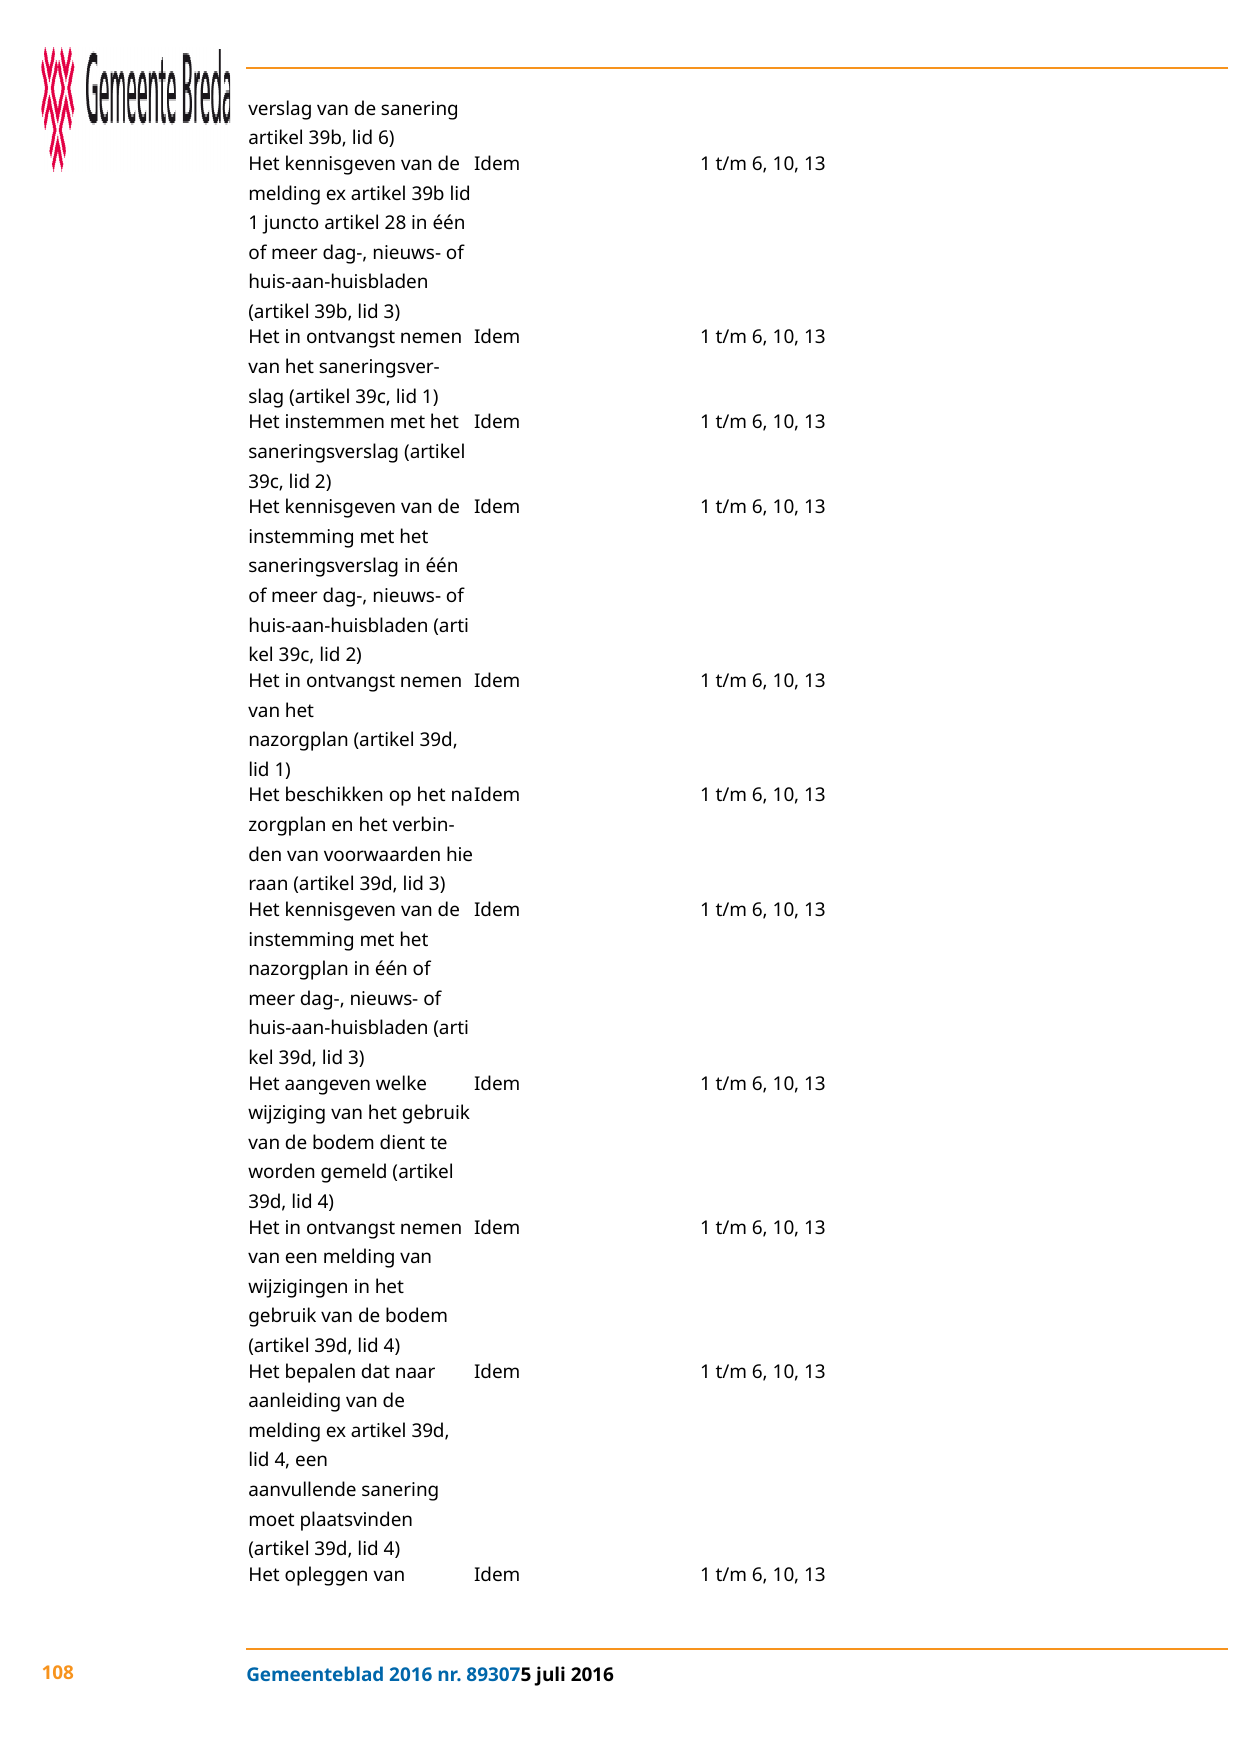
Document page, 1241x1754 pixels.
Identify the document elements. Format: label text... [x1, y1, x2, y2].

table_cell 1 t/m 6, 10, 13 [700, 1070, 926, 1214]
table_cell [926, 782, 1152, 896]
table_cell 1 t/m 6, 10, 13 [700, 409, 926, 493]
table_cell [926, 1214, 1152, 1358]
table_cell Idem [474, 1561, 700, 1587]
table_cell Idem [474, 667, 700, 782]
table_cell [926, 324, 1152, 409]
table_cell Het in ontvangst nemen van het nazorgplan (artikel 39d, lid 1) [248, 667, 474, 782]
table_cell 1 t/m 6, 10, 13 [700, 1561, 926, 1587]
table_cell [926, 1561, 1152, 1587]
table_cell Het opleggen van [248, 1561, 474, 1587]
table_cell Idem [474, 896, 700, 1070]
table_cell 1 t/m 6, 10, 13 [700, 494, 926, 667]
table_cell 1 t/m 6, 10, 13 [700, 1214, 926, 1358]
table_cell Het kennisgeven van de instemming met het nazorgplan in één of meer dag-, nieuws- of huis-aan-huisbladen (artikel 39d, lid 3) [248, 896, 474, 1070]
table_cell 1 t/m 6, 10, 13 [700, 150, 926, 324]
table_cell [926, 409, 1152, 493]
table_cell Het kennisgeven van de instemming met het saneringsverslag in één of meer dag-, nieuws- of huis-aan-huisbladen (artikel 39c, lid 2) [248, 494, 474, 667]
table_cell Het kennisgeven van de melding ex artikel 39b lid 1 juncto artikel 28 in één of meer dag-, nieuws- of huis-aan-huisbladen (artikel 39b, lid 3) [248, 150, 474, 324]
table_cell Idem [474, 782, 700, 896]
table_cell [926, 1358, 1152, 1561]
table_cell [474, 95, 700, 150]
table_cell [926, 1070, 1152, 1214]
table_cell verslag van de sanering artikel 39b, lid 6) [248, 95, 474, 150]
table_cell Het instemmen met het saneringsverslag (artikel 39c, lid 2) [248, 409, 474, 493]
table_cell [926, 667, 1152, 782]
table_cell 1 t/m 6, 10, 13 [700, 896, 926, 1070]
table_cell 1 t/m 6, 10, 13 [700, 782, 926, 896]
table_cell [926, 150, 1152, 324]
table_cell Het bepalen dat naar aanleiding van de melding ex artikel 39d, lid 4, een aanvullende sanering moet plaatsvinden (artikel 39d, lid 4) [248, 1358, 474, 1561]
table_cell Het in ontvangst nemen van een melding van wijzigingen in het gebruik van de bodem (artikel 39d, lid 4) [248, 1214, 474, 1358]
table_cell 1 t/m 6, 10, 13 [700, 667, 926, 782]
table_cell [926, 896, 1152, 1070]
table_cell Idem [474, 1214, 700, 1358]
table_cell Idem [474, 1070, 700, 1214]
table_cell 1 t/m 6, 10, 13 [700, 324, 926, 409]
picture [41, 47, 231, 172]
table_cell Idem [474, 409, 700, 493]
table_cell [926, 494, 1152, 667]
table_cell 1 t/m 6, 10, 13 [700, 1358, 926, 1561]
table_cell [700, 95, 926, 150]
table_cell Idem [474, 324, 700, 409]
table_cell [926, 95, 1152, 150]
table_cell Het beschikken op het nazorgplan en het verbin- den van voorwaarden hieraan (artikel 39d, lid 3) [248, 782, 474, 896]
table_cell Idem [474, 150, 700, 324]
table_cell Idem [474, 494, 700, 667]
table_cell Het in ontvangst nemen van het saneringsver- slag (artikel 39c, lid 1) [248, 324, 474, 409]
table_cell Idem [474, 1358, 700, 1561]
table_cell Het aangeven welke wijziging van het gebruik van de bodem dient te worden gemeld (artikel 39d, lid 4) [248, 1070, 474, 1214]
